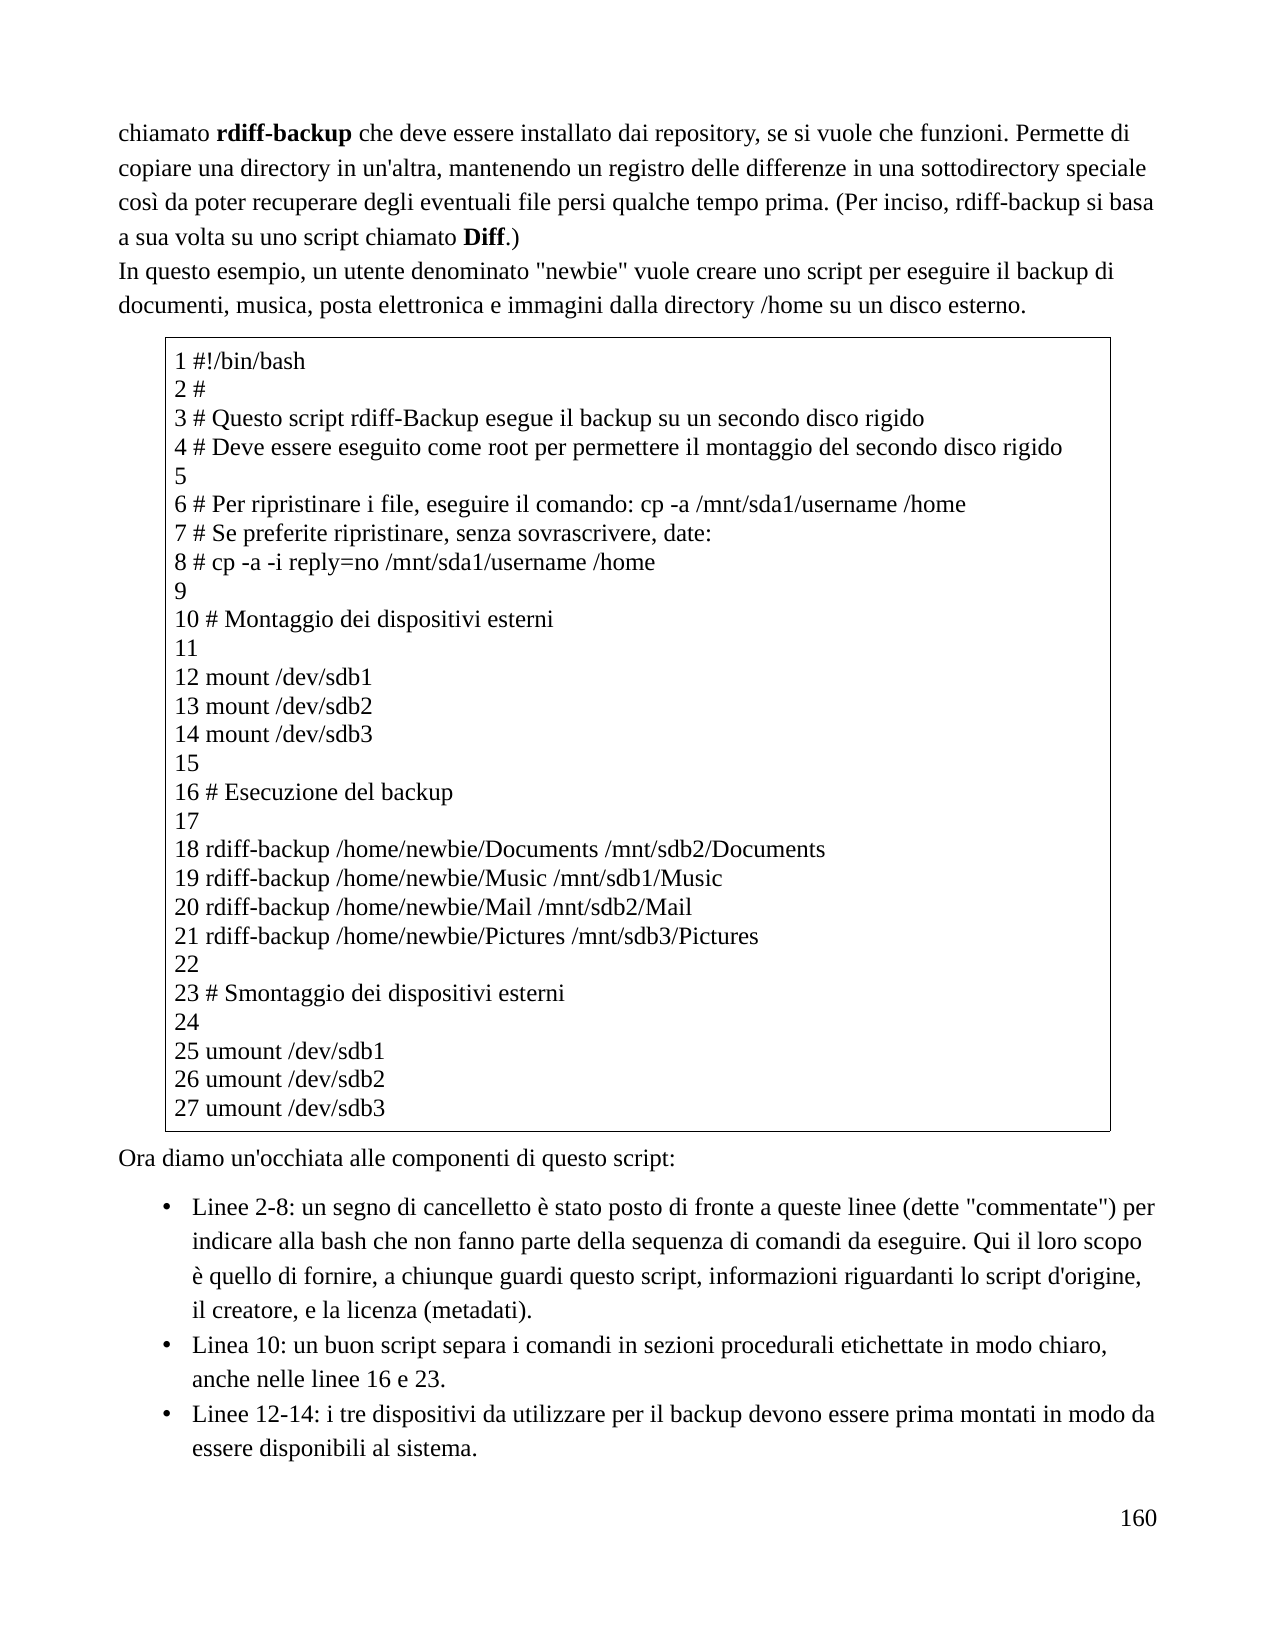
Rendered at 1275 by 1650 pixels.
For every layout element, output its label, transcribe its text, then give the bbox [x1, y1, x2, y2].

text 2 # [174, 374, 1101, 403]
list Linee 12-14: i tre dispositivi da utilizzare per il backup devono essere prima montati in modo da essere disponibili al sistema. [162, 1399, 1157, 1462]
text 27 umount /dev/sdb3 [174, 1093, 1101, 1122]
text 25 umount /dev/sdb1 [174, 1036, 1101, 1064]
text 17 [174, 806, 1101, 834]
text 12 mount /dev/sdb1 [174, 662, 1101, 691]
text In questo esempio, un utente denominato "newbie" vuole creare uno script per eseguire il backup di documenti, musica, posta elettronica e immagini dalla directory /home su un disco esterno. [118, 256, 1157, 319]
text 6 # Per ripristinare i file, eseguire il comando: cp -a /mnt/sda1/username /home [174, 489, 1101, 518]
list Linee 2-8: un segno di cancelletto è stato posto di fronte a queste linee (dette "commentate") per indicare alla bash che non fanno parte della sequenza di comandi da eseguire. Qui il loro scopo è quello di fornire, a chiunque guardi questo script, informazioni riguardanti lo script d'origine, il creatore, e la licenza (metadati). [162, 1192, 1157, 1324]
text 19 rdiff-backup /home/newbie/Music /mnt/sdb1/Music [174, 863, 1101, 892]
text 3 # Questo script rdiff-Backup esegue il backup su un secondo disco rigido [174, 403, 1101, 432]
text 23 # Smontaggio dei dispositivi esterni [174, 978, 1101, 1007]
text 4 # Deve essere eseguito come root per permettere il montaggio del secondo disco rigido [174, 432, 1101, 461]
text 26 umount /dev/sdb2 [174, 1064, 1101, 1093]
text 16 # Esecuzione del backup [174, 777, 1101, 806]
text 8 # cp -a -i reply=no /mnt/sda1/username /home [174, 547, 1101, 576]
text Ora diamo un'occhiata alle componenti di questo script: [118, 359, 1157, 1172]
text 24 [174, 1007, 1101, 1036]
text 21 rdiff-backup /home/newbie/Pictures /mnt/sdb3/Pictures [174, 921, 1101, 949]
text 14 mount /dev/sdb3 [174, 719, 1101, 748]
text 9 [174, 576, 1101, 604]
text 15 [174, 748, 1101, 777]
text 13 mount /dev/sdb2 [174, 691, 1101, 719]
list Linea 10: un buon script separa i comandi in sezioni procedurali etichettate in modo chiaro, anche nelle linee 16 e 23. [162, 1330, 1157, 1393]
text 10 # Montaggio dei dispositivi esterni [174, 604, 1101, 633]
text 5 [174, 461, 1101, 489]
text 18 rdiff-backup /home/newbie/Documents /mnt/sdb2/Documents [174, 834, 1101, 863]
text 7 # Se preferite ripristinare, senza sovrascrivere, date: [174, 518, 1101, 547]
text 11 [174, 633, 1101, 662]
text 22 [174, 949, 1101, 978]
text 20 rdiff-backup /home/newbie/Mail /mnt/sdb2/Mail [174, 892, 1101, 921]
text chiamato rdiff-backup che deve essere installato dai repository, se si vuole che funzioni. Permette di copiare una directory in un'altra, mantenendo un registro delle differenze in una sottodirectory speciale così da poter recuperare degli eventuali file persi qualche tempo prima. (Per inciso, rdiff-backup si basa a sua volta su uno script chiamato Diff.) [118, 118, 1157, 250]
text 1 #!/bin/bash [174, 346, 1101, 374]
